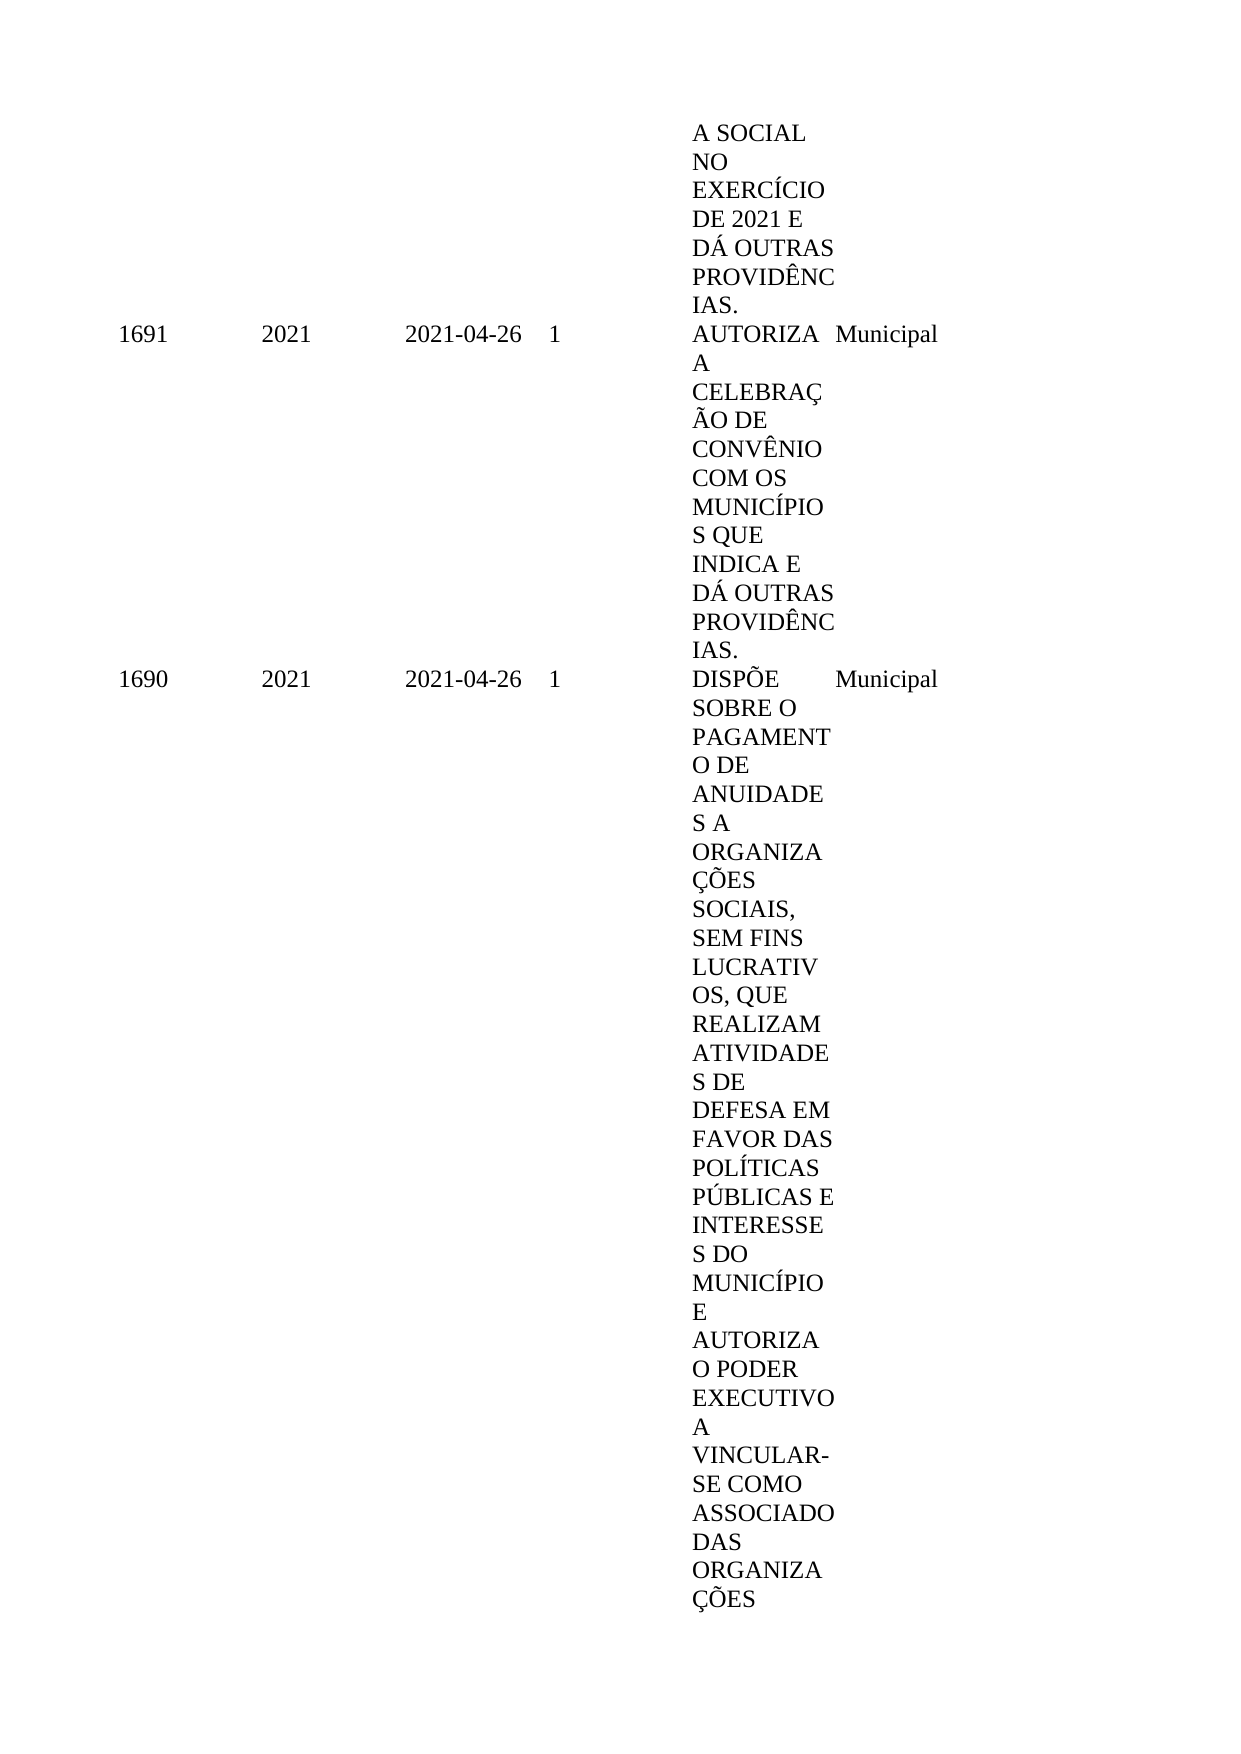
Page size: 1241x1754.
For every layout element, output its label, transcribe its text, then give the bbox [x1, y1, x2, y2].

table_cell Municipal [835, 319, 979, 664]
table_cell 1 [548, 664, 692, 1613]
table_cell 1691 [118, 319, 261, 664]
table_cell [118, 118, 261, 319]
table_cell 1 [548, 319, 692, 664]
table_cell [979, 664, 1122, 1613]
table_cell 1690 [118, 664, 261, 1613]
table_cell Municipal [835, 664, 979, 1613]
table_cell [835, 118, 979, 319]
table_cell [548, 118, 692, 319]
table_cell [261, 118, 405, 319]
table_cell [979, 319, 1122, 664]
table_cell [405, 118, 548, 319]
table_cell [979, 118, 1122, 319]
table_cell A SOCIAL NO EXERCÍCIO DE 2021 E DÁ OUTRAS PROVIDÊNCIAS. [692, 118, 835, 319]
table_cell AUTORIZA A CELEBRAÇÃO DE CONVÊNIO COM OS MUNICÍPIOS QUE INDICA E DÁ OUTRAS PROVIDÊNCIAS. [692, 319, 835, 664]
table_cell DISPÕE SOBRE O PAGAMENTO DE ANUIDADES A ORGANIZAÇÕES SOCIAIS, SEM FINS LUCRATIVOS, QUE REALIZAM ATIVIDADES DE DEFESA EM FAVOR DAS POLÍTICAS PÚBLICAS E INTERESSES DO MUNICÍPIO E AUTORIZA O PODER EXECUTIVO A VINCULAR-SE COMO ASSOCIADO DAS ORGANIZAÇÕES [692, 664, 835, 1613]
table_cell 2021 [261, 319, 405, 664]
table_cell 2021-04-26 [405, 319, 548, 664]
table_cell 2021-04-26 [405, 664, 548, 1613]
table_cell 2021 [261, 664, 405, 1613]
